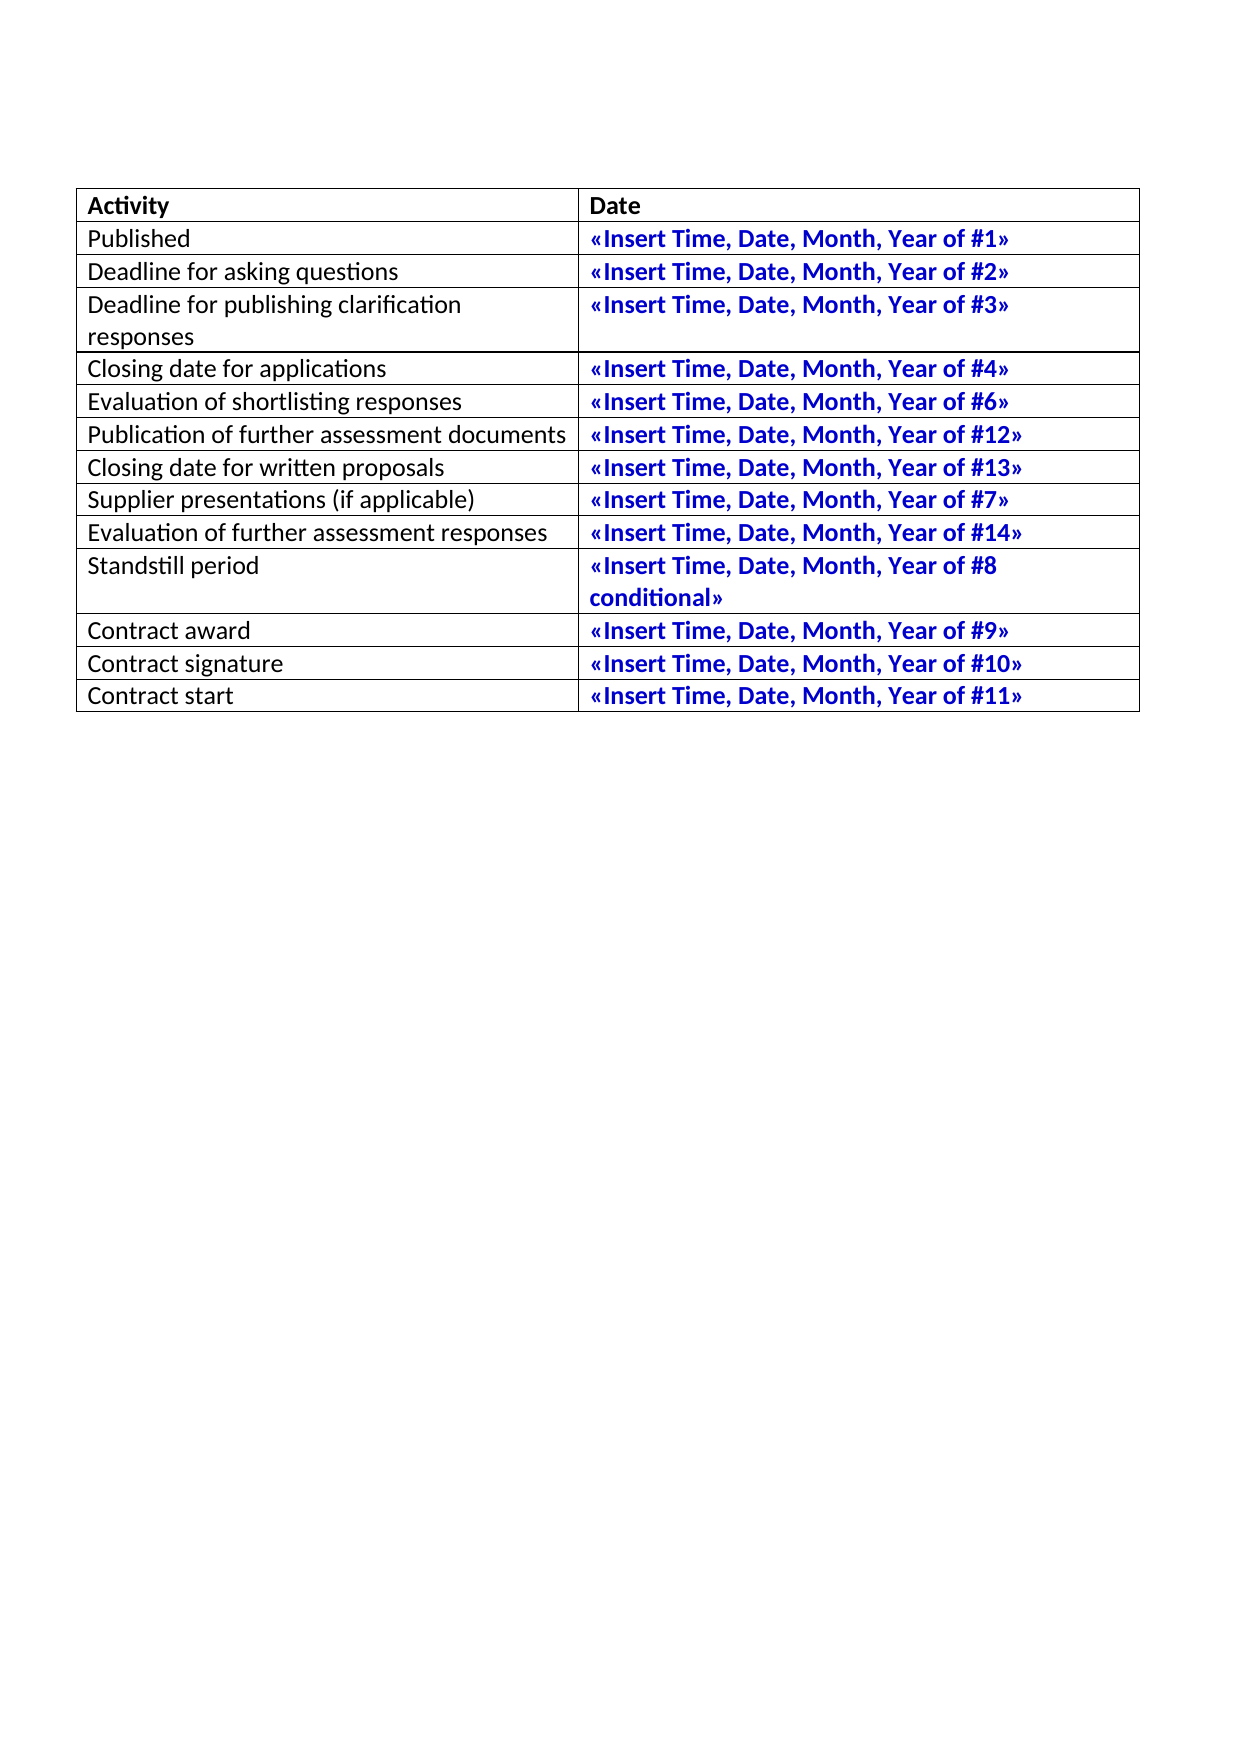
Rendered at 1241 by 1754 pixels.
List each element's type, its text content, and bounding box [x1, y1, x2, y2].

table_cell Standstill period [77, 549, 578, 613]
table_cell Contract start [77, 680, 578, 711]
table_cell «Insert Time, Date, Month, Year of #8 conditional» [579, 549, 1139, 613]
table_cell «Insert Time, Date, Month, Year of #11» [579, 680, 1139, 711]
table_cell «Insert Time, Date, Month, Year of #12» [579, 418, 1139, 450]
table_cell Published [77, 222, 578, 254]
table_cell Evaluation of shortlisting responses [77, 385, 578, 417]
table_cell «Insert Time, Date, Month, Year of #4» [579, 353, 1139, 384]
table_cell Supplier presentations (if applicable) [77, 484, 578, 515]
table_cell «Insert Time, Date, Month, Year of #6» [579, 385, 1139, 417]
table_cell «Insert Time, Date, Month, Year of #1» [579, 222, 1139, 254]
table_cell Publication of further assessment documents [77, 418, 578, 450]
table_cell Closing date for applications [77, 353, 578, 384]
table_header Date [579, 189, 1139, 221]
table_cell «Insert Time, Date, Month, Year of #9» [579, 614, 1139, 646]
table_cell «Insert Time, Date, Month, Year of #3» [579, 288, 1139, 351]
table_header Activity [77, 189, 578, 221]
table_cell «Insert Time, Date, Month, Year of #2» [579, 255, 1139, 287]
table_cell Contract signature [77, 647, 578, 678]
table_cell «Insert Time, Date, Month, Year of #7» [579, 484, 1139, 515]
table_cell «Insert Time, Date, Month, Year of #13» [579, 451, 1139, 483]
table_cell «Insert Time, Date, Month, Year of #14» [579, 516, 1139, 548]
table_cell Contract award [77, 614, 578, 646]
table_cell Deadline for publishing clarification responses [77, 288, 578, 351]
table_cell Closing date for written proposals [77, 451, 578, 483]
table_cell Deadline for asking questions [77, 255, 578, 287]
table_cell Evaluation of further assessment responses [77, 516, 578, 548]
table_cell «Insert Time, Date, Month, Year of #10» [579, 647, 1139, 678]
